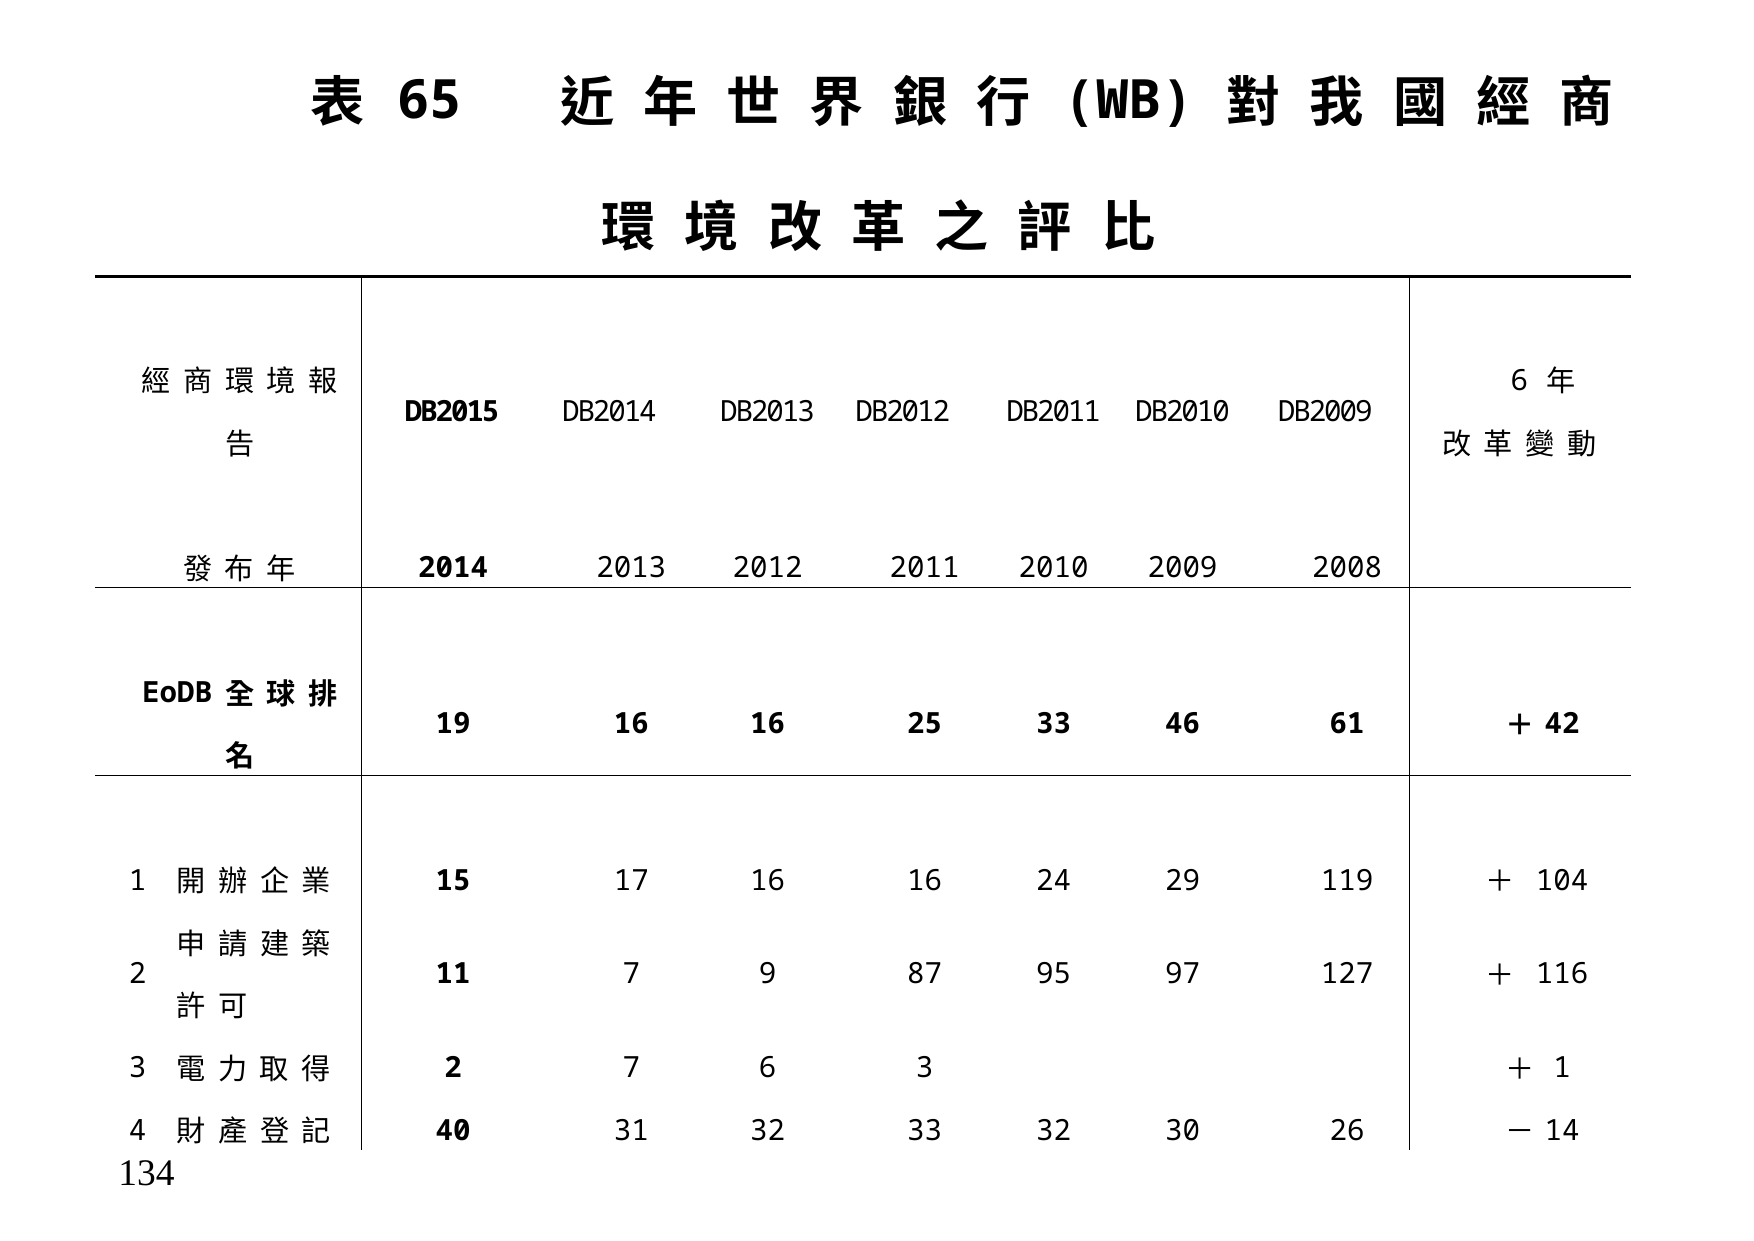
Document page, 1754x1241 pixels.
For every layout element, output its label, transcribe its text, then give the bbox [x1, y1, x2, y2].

table_cell 3 [95, 1025, 154, 1087]
table_cell 4 [95, 1087, 154, 1150]
table_cell 61 [1247, 588, 1409, 775]
table_header 6年 改革變動 [1410, 278, 1631, 587]
table_cell 7 [539, 900, 686, 1025]
table_cell 16 [686, 588, 834, 775]
table_cell 16 [539, 588, 686, 775]
table_cell 32 [981, 1087, 1114, 1150]
table_cell 2008 [1247, 462, 1409, 587]
table_cell ＋42 [1410, 588, 1631, 775]
table_cell 40 [362, 1087, 538, 1150]
table_cell 33 [981, 588, 1114, 775]
table_cell －14 [1410, 1087, 1631, 1150]
table_cell 2009 [1114, 462, 1247, 587]
table_header DB2010 [1114, 278, 1247, 462]
table_cell 2013 [539, 462, 686, 587]
table_cell 19 [362, 588, 538, 775]
table_cell 30 [1114, 1087, 1247, 1150]
table_cell 2 [362, 1025, 538, 1087]
table_cell 31 [539, 1087, 686, 1150]
table_cell 33 [834, 1087, 981, 1150]
table_cell 15 [362, 776, 538, 900]
table_cell 2012 [686, 462, 834, 587]
table_cell [1114, 1025, 1247, 1087]
table_cell 11 [362, 900, 538, 1025]
table_cell ＋104 [1410, 776, 1631, 900]
table_cell [981, 1025, 1114, 1087]
table_cell EoDB全球排名 [95, 588, 361, 775]
table_cell 1 [95, 776, 154, 900]
table_cell 25 [834, 588, 981, 775]
table_cell 26 [1247, 1087, 1409, 1150]
table_cell 財產登記 [155, 1087, 361, 1150]
table_cell 17 [539, 776, 686, 900]
table_cell 發布年 [95, 462, 361, 587]
table_cell 119 [1247, 776, 1409, 900]
table_cell 6 [686, 1025, 834, 1087]
table_header DB2009 [1247, 278, 1409, 462]
table_cell 9 [686, 900, 834, 1025]
table_header 經商環境報告 [95, 278, 361, 462]
table_cell 97 [1114, 900, 1247, 1025]
table_cell 開辦企業 [155, 776, 361, 900]
table_header DB2011 [981, 278, 1114, 462]
table_cell 32 [686, 1087, 834, 1150]
table_cell [1247, 1025, 1409, 1087]
table_cell 29 [1114, 776, 1247, 900]
table_cell 127 [1247, 900, 1409, 1025]
table_header DB2013 [686, 278, 834, 462]
table_cell 2 [95, 900, 154, 1025]
table_cell 7 [539, 1025, 686, 1087]
table_cell 2010 [981, 462, 1114, 587]
table_cell 電力取得 [155, 1025, 361, 1087]
table_cell 95 [981, 900, 1114, 1025]
table_cell 46 [1114, 588, 1247, 775]
table_cell 16 [686, 776, 834, 900]
table_cell ＋1 [1410, 1025, 1631, 1087]
table_cell 24 [981, 776, 1114, 900]
subtitle 表65 近年世界銀行(WB)對我國經商環境改革之評比 [128, 25, 1628, 275]
table_header DB2014 [539, 278, 686, 462]
table_cell ＋116 [1410, 900, 1631, 1025]
table_cell 申請建築許可 [155, 900, 361, 1025]
table_cell 3 [834, 1025, 981, 1087]
table_cell 87 [834, 900, 981, 1025]
table_header DB2012 [834, 278, 981, 462]
table_cell 2011 [834, 462, 981, 587]
table_cell 16 [834, 776, 981, 900]
table_cell 2014 [362, 462, 538, 587]
table_header DB2015 [362, 278, 538, 462]
